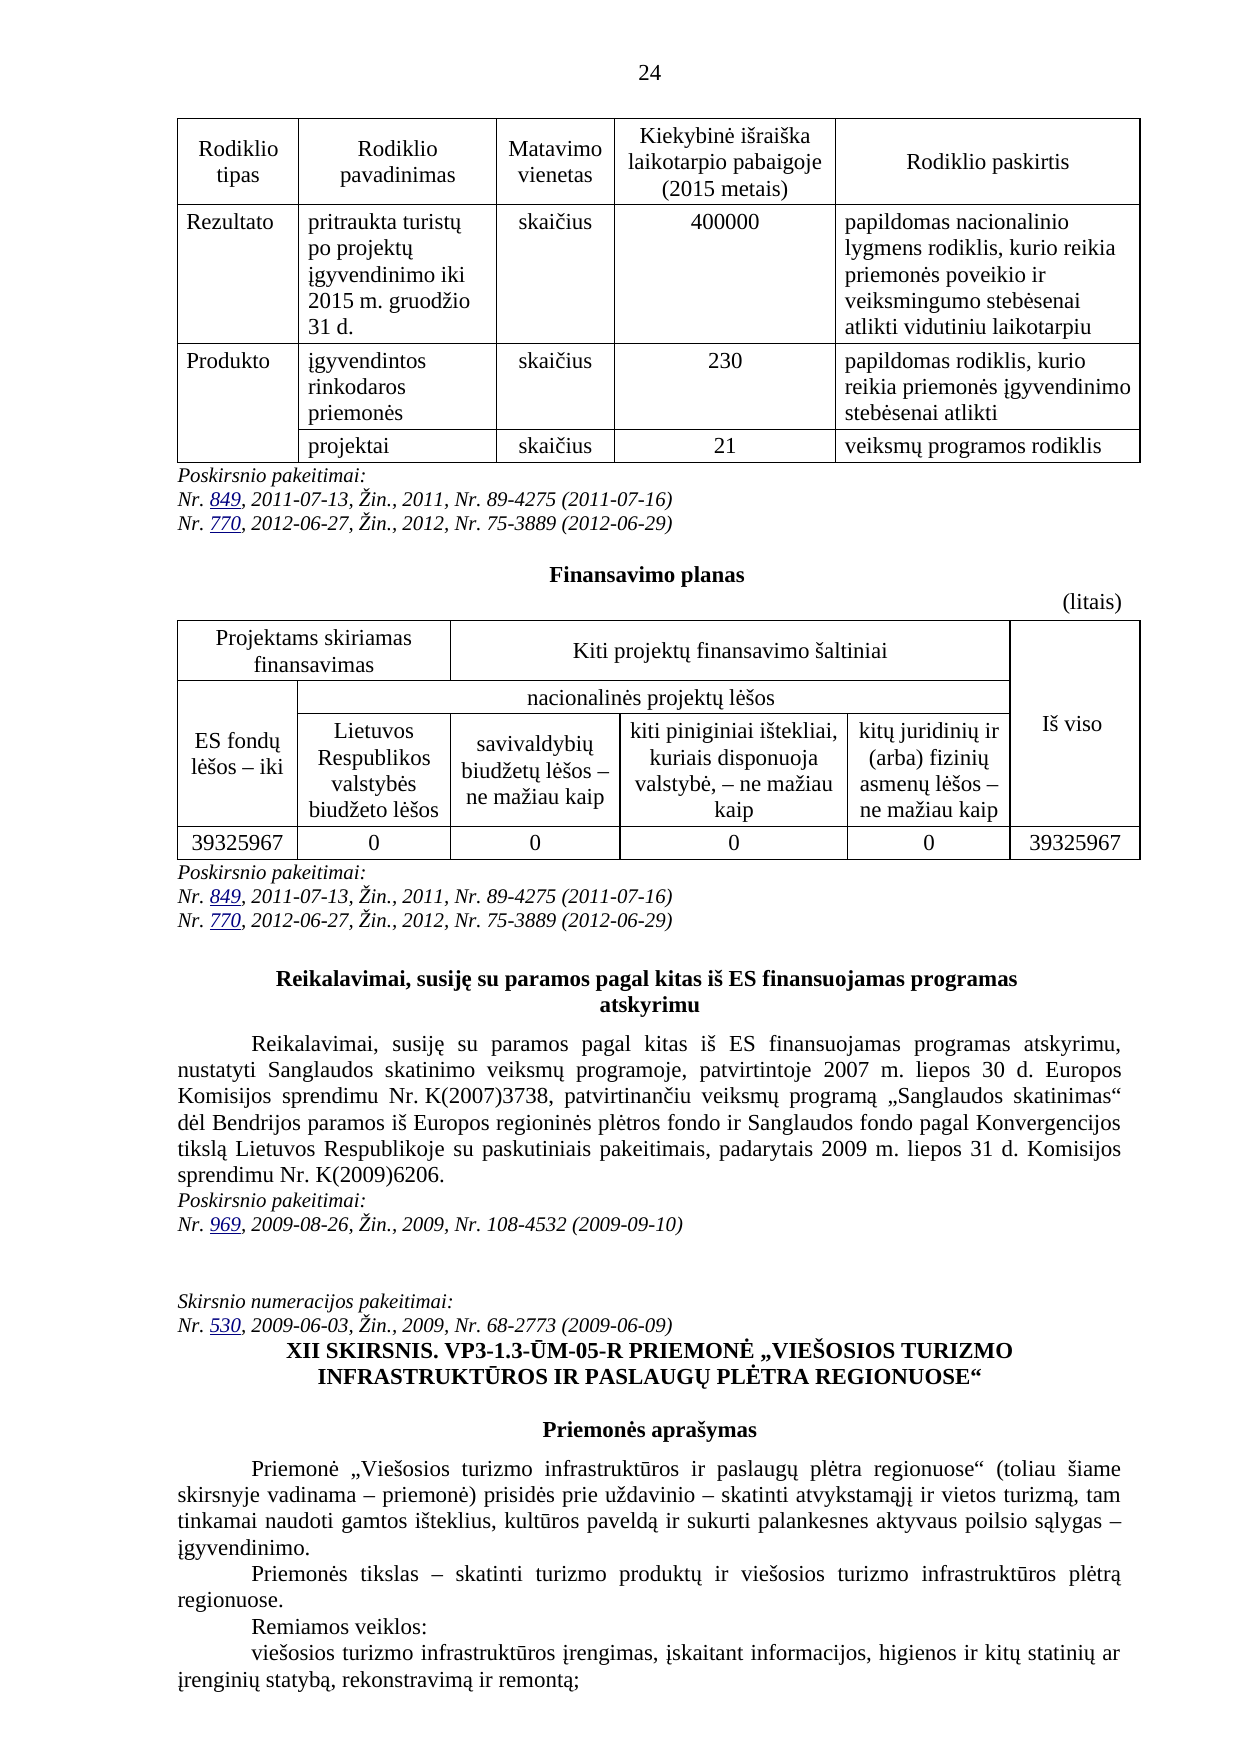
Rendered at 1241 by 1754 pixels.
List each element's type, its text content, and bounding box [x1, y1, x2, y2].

table_cell įgyvendintos rinkodaros priemonės [299, 344, 496, 429]
text Nr. 849, 2011-07-13, Žin., 2011, Nr. 89-4275 (2011-07-16) [177, 487, 1122, 511]
table_cell 0 [298, 827, 450, 859]
subtitle XII SKIRSNIS. VP3-1.3-ŪM-05-R PRIEMONĖ „VIEŠOSIOS TURIZMO INFRASTRUKTŪROS IR PASLAUGŲ PLĖTRA REGIONUOSE“ [177, 1337, 1122, 1389]
table_cell 39325967 [178, 827, 297, 859]
text Finansavimo planas [177, 561, 1122, 588]
table_cell veiksmų programos rodiklis [836, 430, 1139, 462]
table_header Kiti projektų finansavimo šaltiniai [451, 621, 1009, 680]
table_cell Produkto [178, 344, 298, 462]
table_cell papildomas nacionalinio lygmens rodiklis, kurio reikia priemonės poveikio ir veiksmingumo stebėsenai atlikti vidutiniu laikotarpiu [836, 205, 1139, 343]
table_cell kitų juridinių ir (arba) fizinių asmenų lėšos – ne mažiau kaip [848, 714, 1009, 826]
text Nr. 530, 2009-06-03, Žin., 2009, Nr. 68-2773 (2009-06-09) [177, 1313, 1122, 1337]
table_cell 400000 [615, 205, 835, 343]
text Nr. 770, 2012-06-27, Žin., 2012, Nr. 75-3889 (2012-06-29) [177, 511, 1122, 535]
table_cell skaičius [497, 344, 614, 429]
text Poskirsnio pakeitimai: [177, 1188, 1122, 1212]
text Skirsnio numeracijos pakeitimai: [177, 1289, 1122, 1313]
text Priemonė „Viešosios turizmo infrastruktūros ir paslaugų plėtra regionuose“ (toliau šiame skirsnyje vadinama – priemonė) prisidės prie uždavinio – skatinti atvykstamąjį ir vietos turizmą, tam tinkamai naudoti gamtos išteklius, kultūros paveldą ir sukurti palankesnes aktyvaus poilsio sąlygas – įgyvendinimo. [177, 1455, 1122, 1560]
text Nr. 969, 2009-08-26, Žin., 2009, Nr. 108-4532 (2009-09-10) [177, 1212, 1122, 1236]
table_cell 0 [621, 827, 847, 859]
table_cell skaičius [497, 430, 614, 462]
table_header Matavimo vienetas [497, 119, 614, 204]
text (litais) [177, 588, 1122, 614]
table_cell Rezultato [178, 205, 298, 343]
table_cell Lietuvos Respublikos valstybės biudžeto lėšos [298, 714, 450, 826]
table_header Projektams skiriamas finansavimas [178, 621, 450, 680]
table_cell 230 [615, 344, 835, 429]
table_cell savivaldybių biudžetų lėšos – ne mažiau kaip [451, 714, 619, 826]
table_header Kiekybinė išraiška laikotarpio pabaigoje (2015 metais) [615, 119, 835, 204]
text Priemonės tikslas – skatinti turizmo produktų ir viešosios turizmo infrastruktūros plėtrą regionuose. [177, 1560, 1122, 1613]
table_header Rodiklio tipas [178, 119, 298, 204]
table_cell 0 [451, 827, 619, 859]
table_cell 39325967 [1011, 827, 1139, 859]
text Nr. 849, 2011-07-13, Žin., 2011, Nr. 89-4275 (2011-07-16) [177, 884, 1122, 908]
table_cell ES fondų lėšos – iki [178, 681, 297, 826]
text Priemonės aprašymas [177, 1416, 1122, 1442]
text Remiamos veiklos: [177, 1613, 1122, 1639]
table_cell skaičius [497, 205, 614, 343]
text Poskirsnio pakeitimai: [177, 463, 1122, 487]
table_cell pritraukta turistų po projektų įgyvendinimo iki 2015 m. gruodžio 31 d. [299, 205, 496, 343]
table_cell 0 [848, 827, 1009, 859]
text viešosios turizmo infrastruktūros įrengimas, įskaitant informacijos, higienos ir kitų statinių ar įrenginių statybą, rekonstravimą ir remontą; [177, 1639, 1122, 1692]
table_cell 21 [615, 430, 835, 462]
text Reikalavimai, susiję su paramos pagal kitas iš ES finansuojamas programas atskyrimu [177, 964, 1122, 1017]
table_header Rodiklio paskirtis [836, 119, 1139, 204]
table_header Iš viso [1011, 621, 1139, 826]
table_cell projektai [299, 430, 496, 462]
table_cell papildomas rodiklis, kurio reikia priemonės įgyvendinimo stebėsenai atlikti [836, 344, 1139, 429]
table_cell nacionalinės projektų lėšos [298, 681, 1009, 713]
text Reikalavimai, susiję su paramos pagal kitas iš ES finansuojamas programas atskyrimu, nustatyti Sanglaudos skatinimo veiksmų programoje, patvirtintoje 2007 m. liepos 30 d. Europos Komisijos sprendimu Nr. K(2007)3738, patvirtinančiu veiksmų programą „Sanglaudos skatinimas“ dėl Bendrijos paramos iš Europos regioninės plėtros fondo ir Sanglaudos fondo pagal Konvergencijos tikslą Lietuvos Respublikoje su paskutiniais pakeitimais, padarytais 2009 m. liepos 31 d. Komisijos sprendimu Nr. K(2009)6206. [177, 1030, 1122, 1188]
table_cell kiti piniginiai ištekliai, kuriais disponuoja valstybė, – ne mažiau kaip [621, 714, 847, 826]
text Poskirsnio pakeitimai: [177, 860, 1122, 884]
table_header Rodiklio pavadinimas [299, 119, 496, 204]
text Nr. 770, 2012-06-27, Žin., 2012, Nr. 75-3889 (2012-06-29) [177, 908, 1122, 932]
